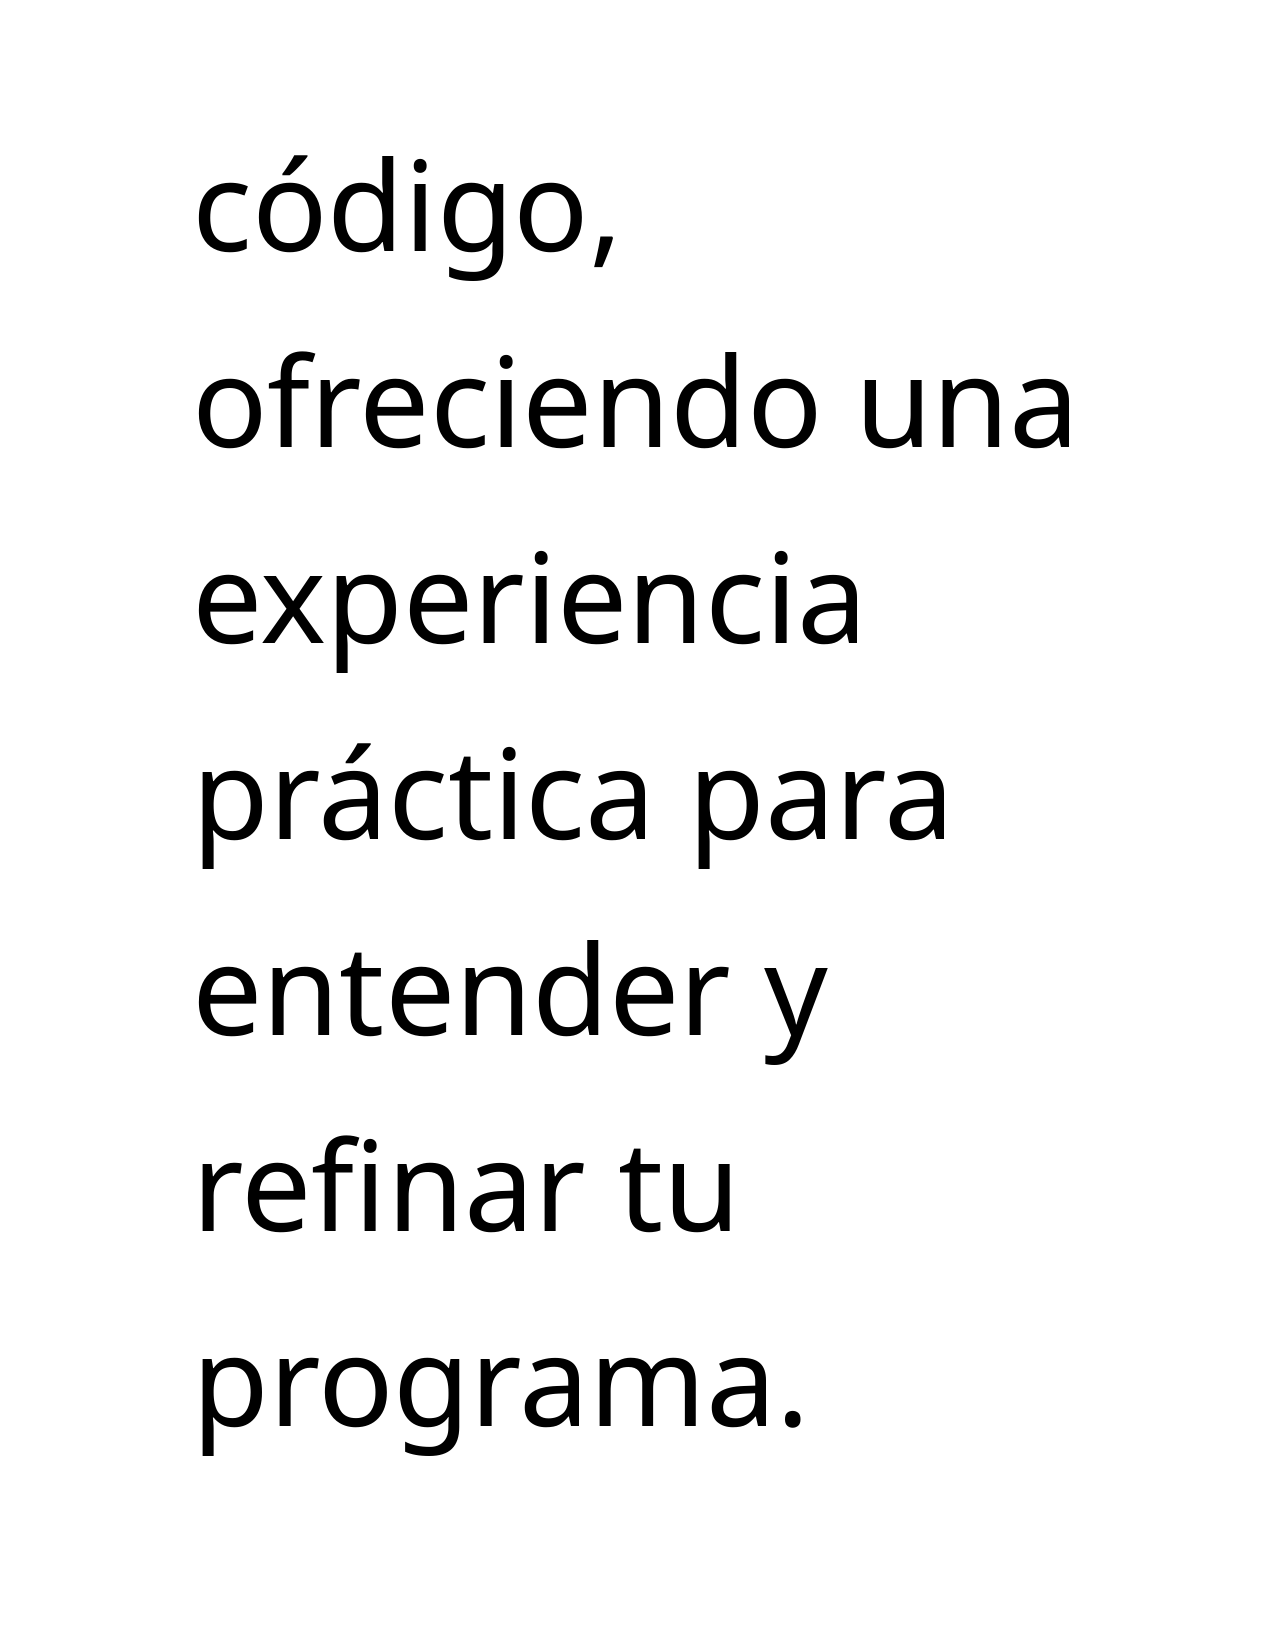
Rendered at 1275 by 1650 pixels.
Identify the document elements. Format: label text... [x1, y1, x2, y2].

list código, ofreciendo una experiencia práctica para entender y refinar tu programa. [162, 118, 1157, 1463]
